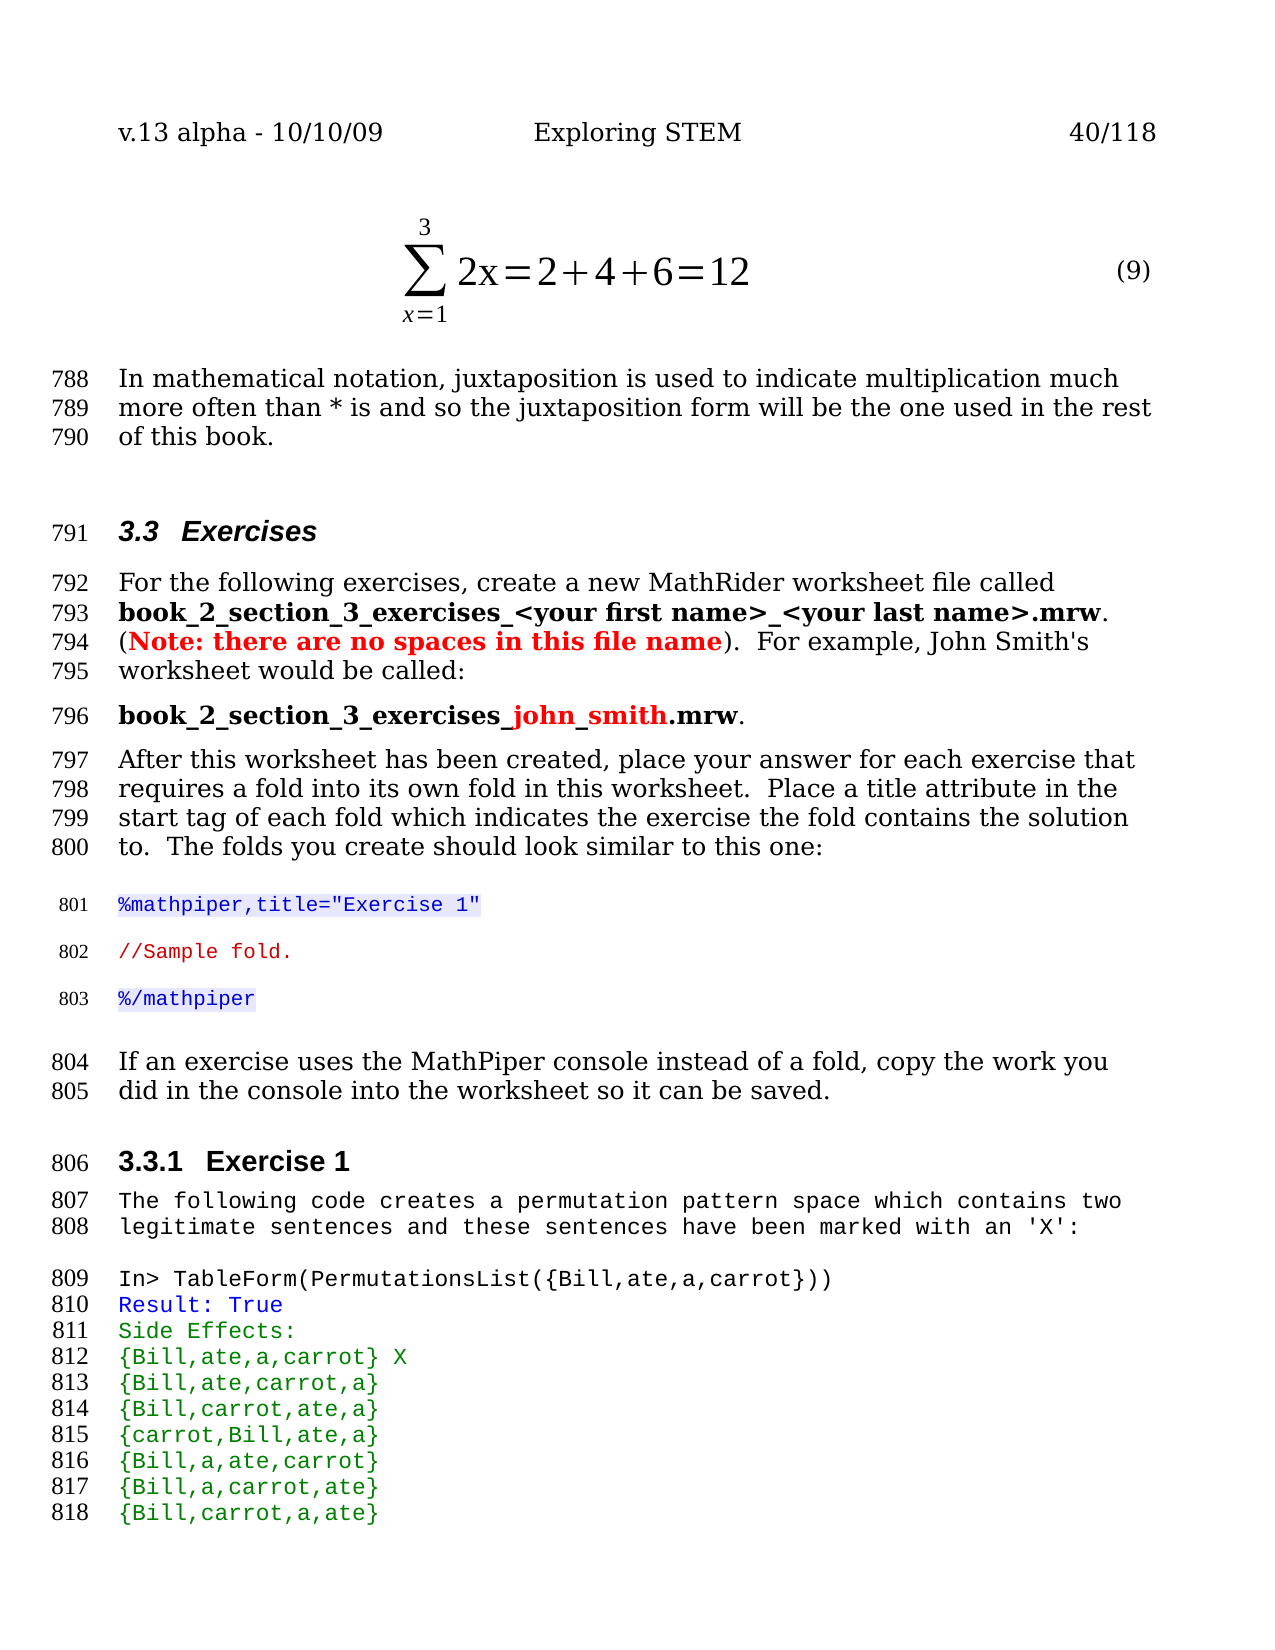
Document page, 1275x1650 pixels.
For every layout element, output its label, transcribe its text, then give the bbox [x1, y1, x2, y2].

text The following code creates a permutation pattern space which contains two legitimate sentences and these sentences have been marked with an 'X': [118, 1190, 1157, 1242]
text {Bill,carrot,ate,a} [118, 1397, 1157, 1423]
text {carrot,Bill,ate,a} [118, 1423, 1157, 1449]
table_header (9) [1041, 206, 1157, 335]
subtitle Exercises [118, 514, 1157, 548]
text %/mathpiper [118, 988, 1157, 1012]
text In mathematical notation, juxtaposition is used to indicate multiplication much more often than * is and so the juxtaposition form will be the one used in the rest of this book. [118, 364, 1157, 452]
text Side Effects: [118, 1319, 1157, 1345]
subtitle Exercise 1 [118, 1144, 1157, 1178]
text {Bill,ate,carrot,a} [118, 1371, 1157, 1397]
text If an exercise uses the MathPiper console instead of a fold, copy the work you did in the console into the worksheet so it can be saved. [118, 1047, 1157, 1105]
text %mathpiper,title="Exercise 1" [118, 894, 1157, 917]
text {Bill,a,carrot,ate} [118, 1475, 1157, 1501]
text Result: True [118, 1293, 1157, 1319]
table_header [118, 206, 1041, 335]
text In> TableForm(PermutationsList({Bill,ate,a,carrot})) [118, 1268, 1157, 1293]
text {Bill,ate,a,carrot} X [118, 1345, 1157, 1371]
text After this worksheet has been created, place your answer for each exercise that requires a fold into its own fold in this worksheet. Place a title attribute in the start tag of each fold which indicates the exercise the fold contains the solution to. The folds you create should look similar to this one: [118, 745, 1157, 862]
text //Sample fold. [118, 941, 1157, 965]
text {Bill,carrot,a,ate} [118, 1501, 1157, 1527]
text For the following exercises, create a new MathRider worksheet file called book_2_section_3_exercises_<your first name>_<your last name>.mrw. (Note: there are no spaces in this file name). For example, John Smith's worksheet would be called: [118, 569, 1157, 686]
text book_2_section_3_exercises_john_smith.mrw. [118, 701, 1157, 730]
text {Bill,a,ate,carrot} [118, 1449, 1157, 1475]
